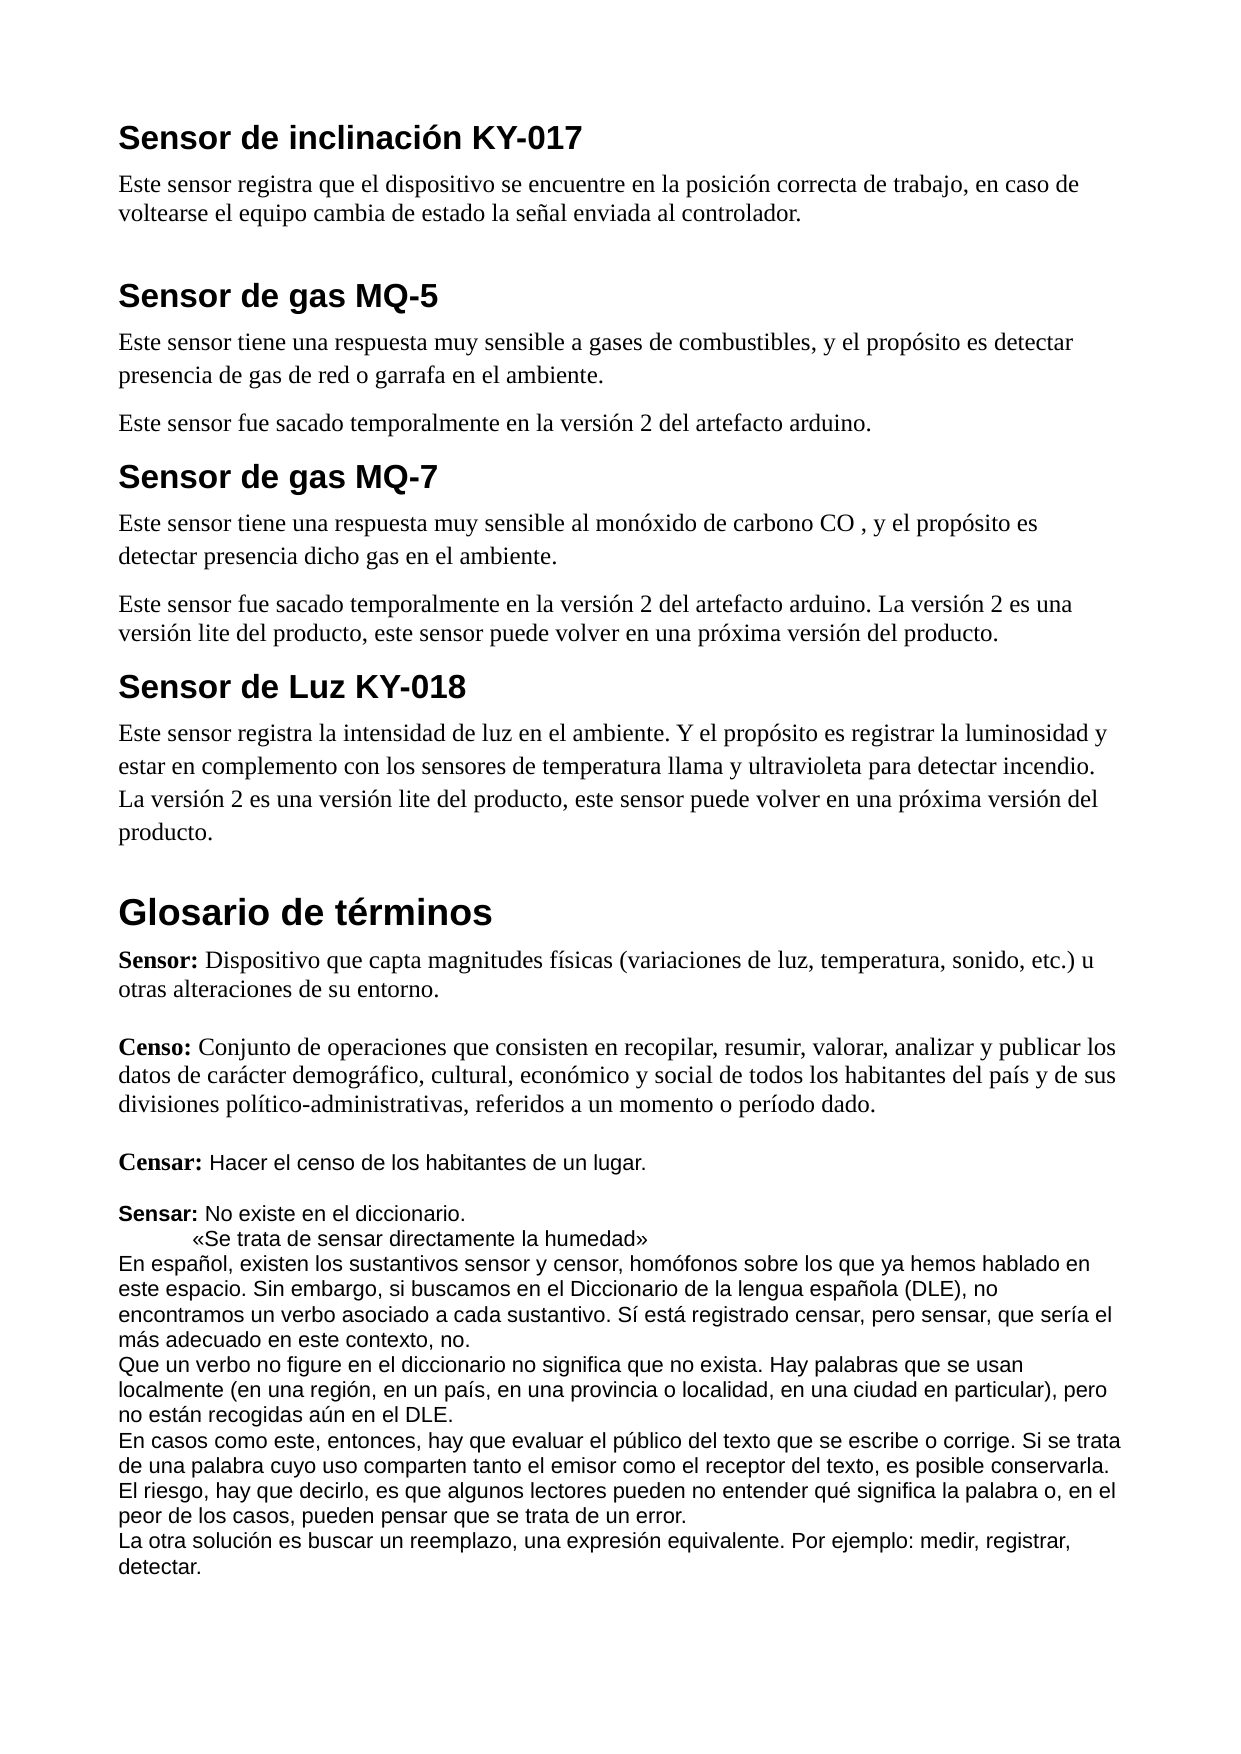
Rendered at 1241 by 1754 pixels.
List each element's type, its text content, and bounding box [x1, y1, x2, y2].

text Censo: Conjunto de operaciones que consisten en recopilar, resumir, valorar, analizar y publicar los datos de carácter demográfico, cultural, económico y social de todos los habitantes del país y de sus divisiones político-administrativas, referidos a un momento o período dado. [118, 1032, 1122, 1118]
text Este sensor fue sacado temporalmente en la versión 2 del artefacto arduino. [118, 408, 1122, 436]
subtitle Sensor de inclinación KY-017 [118, 118, 1122, 157]
subtitle Sensor de gas MQ-7 [118, 457, 1122, 496]
text La otra solución es buscar un reemplazo, una expresión equivalente. Por ejemplo: medir, registrar, detectar. [118, 1528, 1122, 1579]
subtitle Glosario de términos [118, 890, 1122, 933]
text «Se trata de sensar directamente la humedad» [118, 1226, 1122, 1251]
text Este sensor fue sacado temporalmente en la versión 2 del artefacto arduino. La versión 2 es una versión lite del producto, este sensor puede volver en una próxima versión del producto. [118, 589, 1122, 646]
subtitle Sensor de gas MQ-5 [118, 276, 1122, 314]
text Este sensor registra la intensidad de luz en el ambiente. Y el propósito es registrar la luminosidad y estar en complemento con los sensores de temperatura llama y ultravioleta para detectar incendio. La versión 2 es una versión lite del producto, este sensor puede volver en una próxima versión del producto. [118, 718, 1122, 846]
text Este sensor tiene una respuesta muy sensible al monóxido de carbono CO , y el propósito es detectar presencia dicho gas en el ambiente. [118, 508, 1122, 570]
text En español, existen los sustantivos sensor y censor, homófonos sobre los que ya hemos hablado en este espacio. Sin embargo, si buscamos en el Diccionario de la lengua española (DLE), no encontramos un verbo asociado a cada sustantivo. Sí está registrado censar, pero sensar, que sería el más adecuado en este contexto, no. [118, 1251, 1122, 1352]
subtitle Sensor de Luz KY-018 [118, 667, 1122, 706]
text Censar: Hacer el censo de los habitantes de un lugar. [118, 1147, 1122, 1175]
text En casos como este, entonces, hay que evaluar el público del texto que se escribe o corrige. Si se trata de una palabra cuyo uso comparten tanto el emisor como el receptor del texto, es posible conservarla. El riesgo, hay que decirlo, es que algunos lectores pueden no entender qué significa la palabra o, en el peor de los casos, pueden pensar que se trata de un error. [118, 1427, 1122, 1528]
text Que un verbo no figure en el diccionario no significa que no exista. Hay palabras que se usan localmente (en una región, en un país, en una provincia o localidad, en una ciudad en particular), pero no están recogidas aún en el DLE. [118, 1352, 1122, 1427]
text Sensor: Dispositivo que capta magnitudes físicas (variaciones de luz, temperatura, sonido, etc.) u otras alteraciones de su entorno. [118, 945, 1122, 1003]
text Sensar: No existe en el diccionario. [118, 1201, 1122, 1226]
text Este sensor tiene una respuesta muy sensible a gases de combustibles, y el propósito es detectar presencia de gas de red o garrafa en el ambiente. [118, 327, 1122, 389]
text Este sensor registra que el dispositivo se encuentre en la posición correcta de trabajo, en caso de voltearse el equipo cambia de estado la señal enviada al controlador. [118, 169, 1122, 227]
